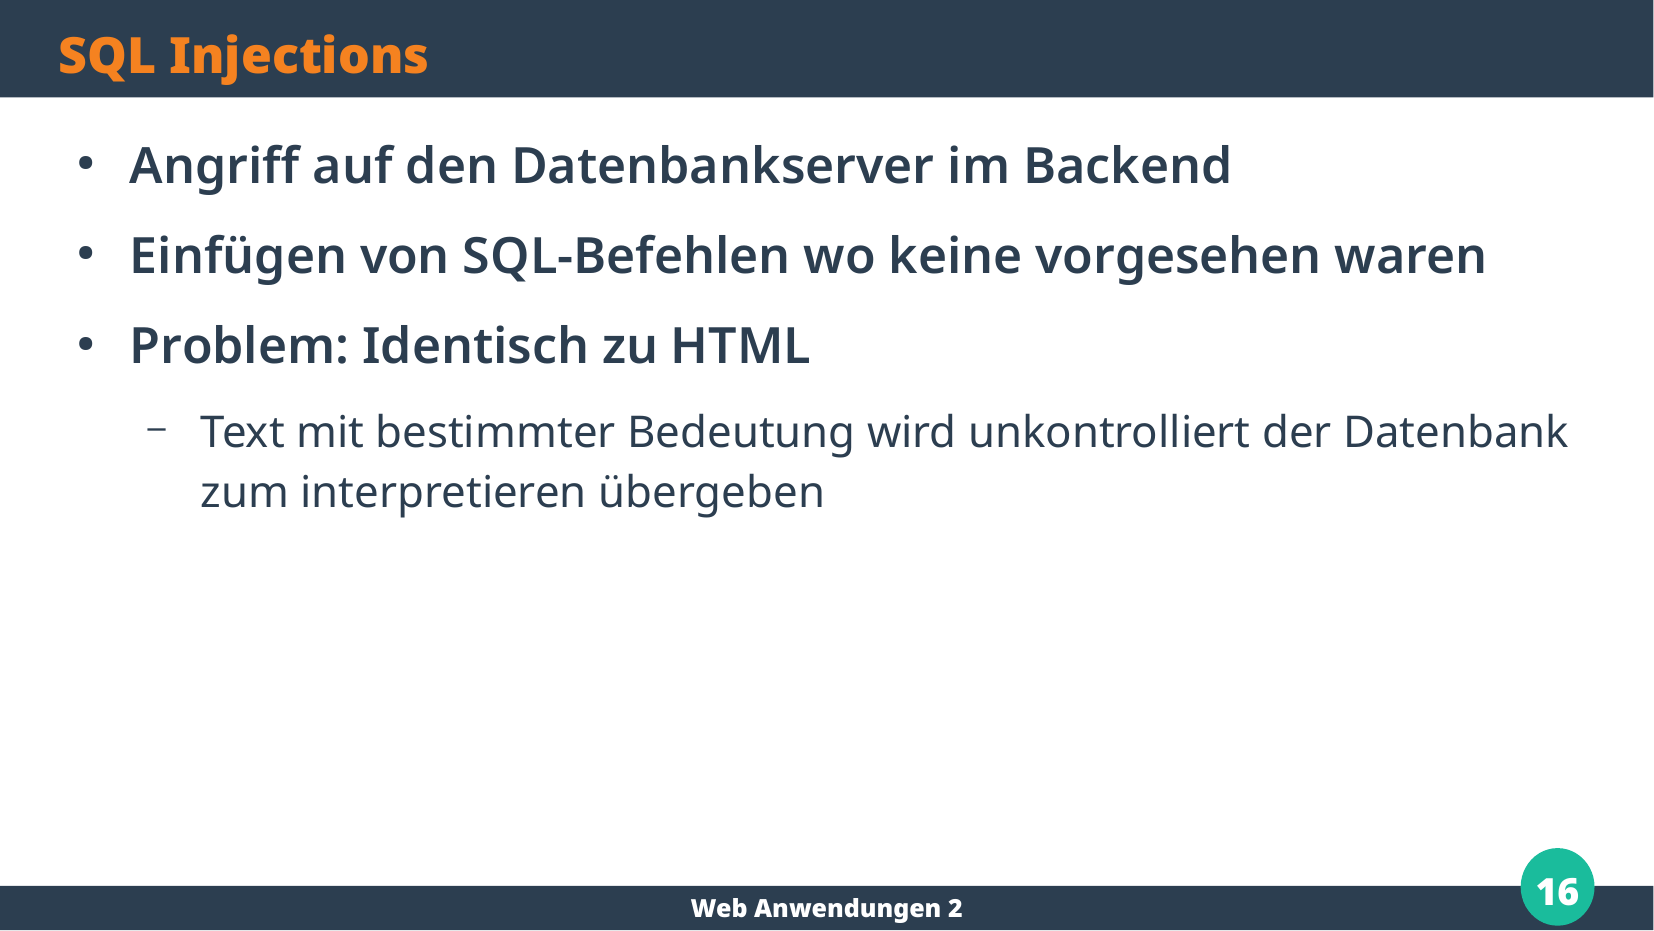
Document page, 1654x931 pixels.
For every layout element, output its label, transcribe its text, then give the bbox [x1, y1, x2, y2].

title SQL Injections [59, 8, 1595, 89]
list Angriff auf den Datenbankserver im Backend Einfügen von SQL-Befehlen wo keine vorgesehen waren Problem: Identisch zu HTML Text mit bestimmter Bedeutung wird unkontrolliert der Datenbank zum interpretieren übergeben [59, 129, 1595, 864]
